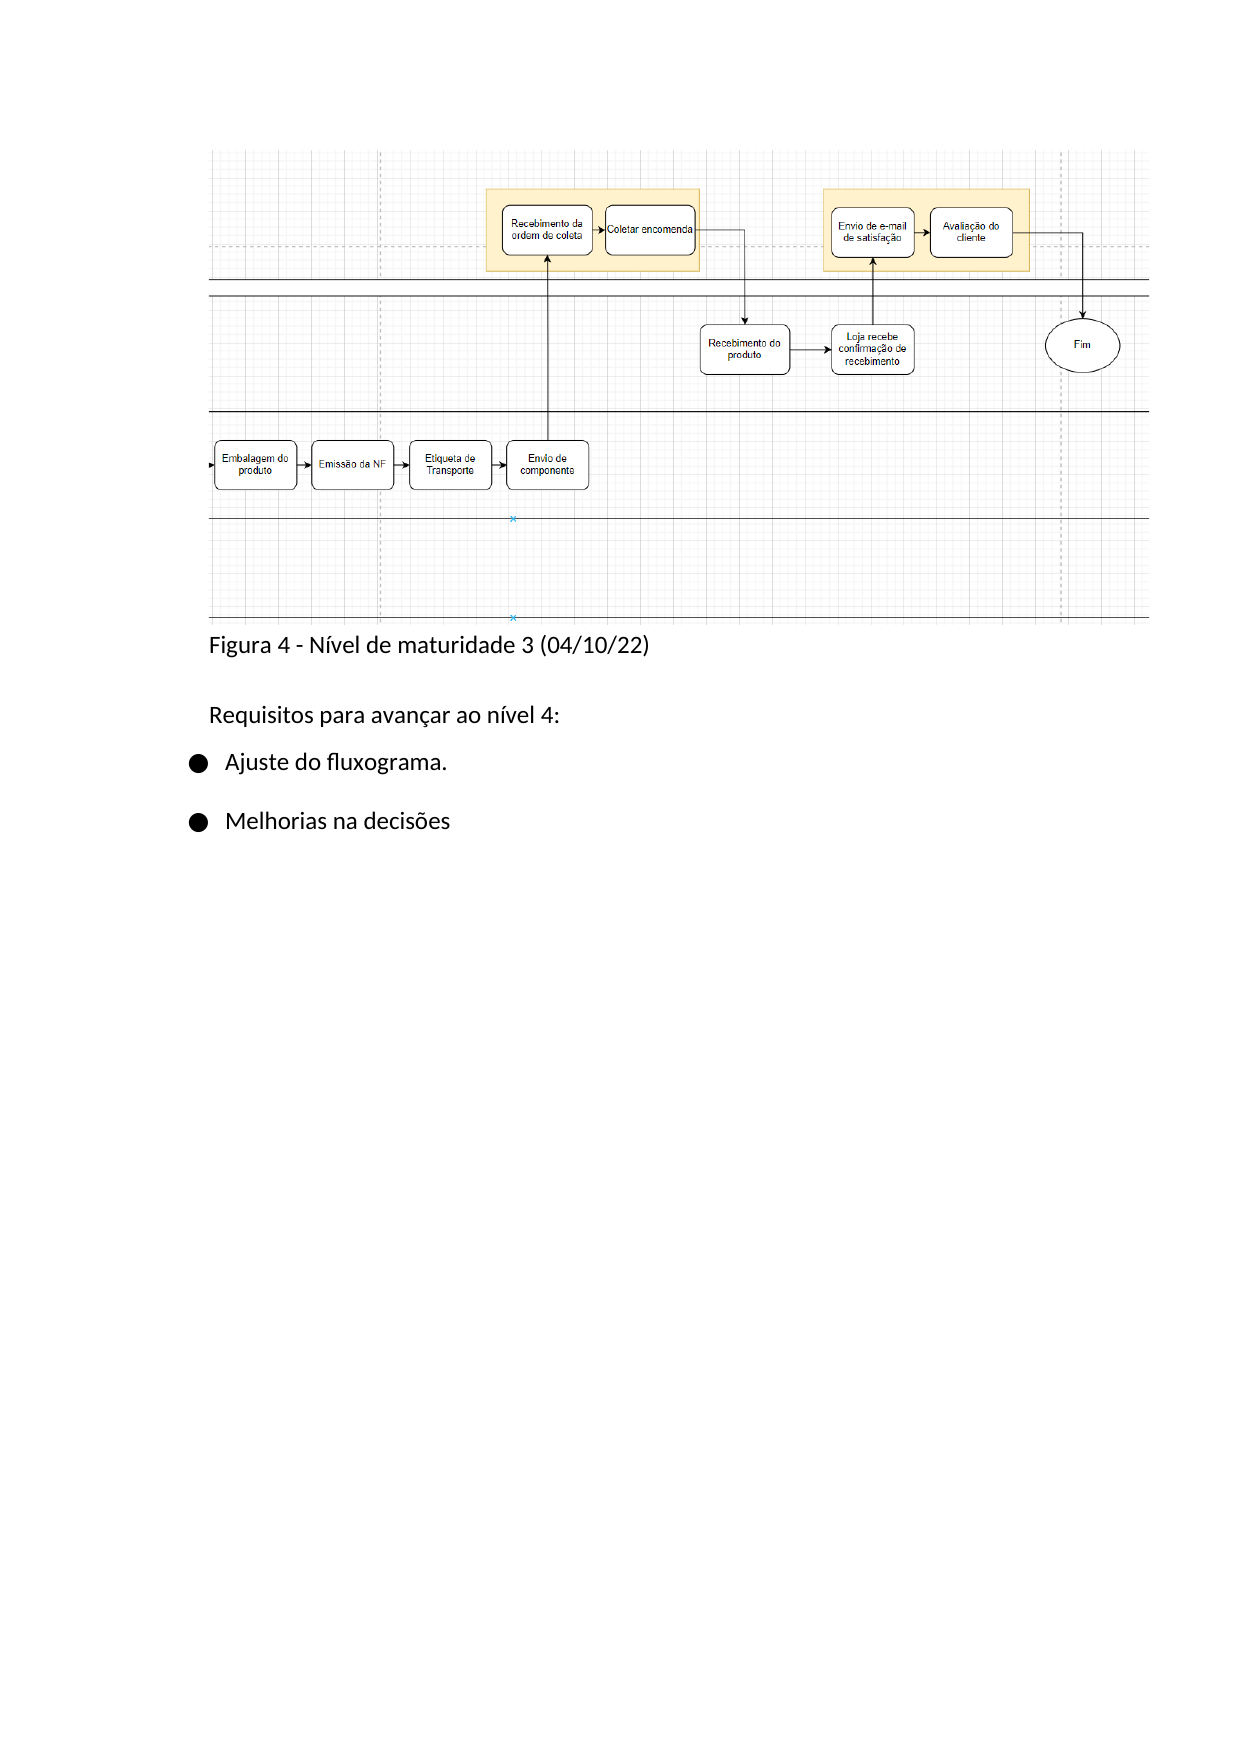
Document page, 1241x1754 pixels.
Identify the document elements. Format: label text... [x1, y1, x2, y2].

text Figura 4 - Nível de maturidade 3 (04/10/22) [150, 629, 1090, 659]
list Melhorias na decisões [187, 793, 1090, 844]
list Ajuste do fluxograma. [187, 734, 1090, 785]
text Requisitos para avançar ao nível 4: [150, 699, 1090, 729]
